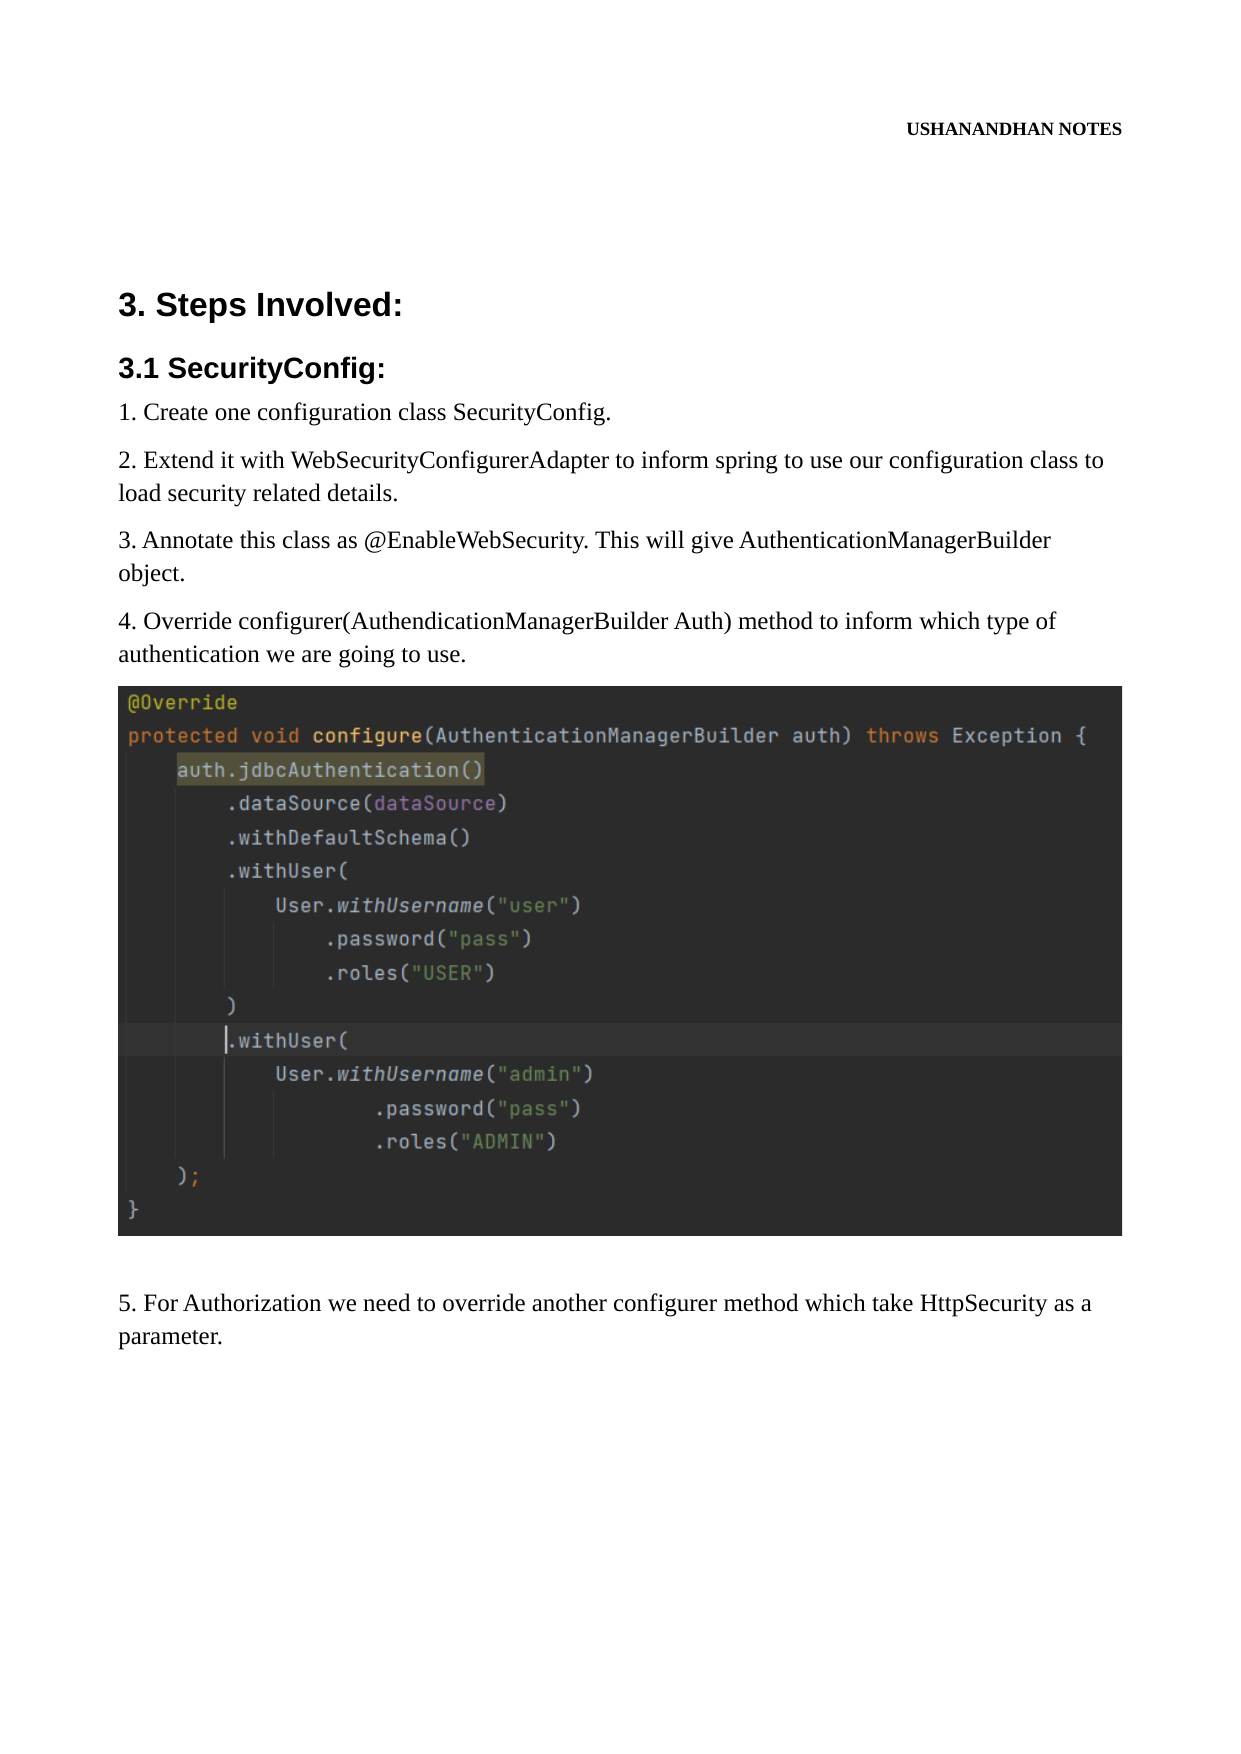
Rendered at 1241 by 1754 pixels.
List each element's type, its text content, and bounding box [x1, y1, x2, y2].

subtitle 3.1 SecurityConfig: [118, 351, 1122, 385]
text 3. Annotate this class as @EnableWebSecurity. This will give AuthenticationManagerBuilder object. [118, 525, 1122, 587]
text 4. Override configurer(AuthendicationManagerBuilder Auth) method to inform which type of authentication we are going to use. [118, 606, 1122, 668]
picture [118, 686, 1123, 1236]
text 5. For Authorization we need to override another configurer method which take HttpSecurity as a parameter. [118, 1288, 1122, 1349]
text 2. Extend it with WebSecurityConfigurerAdapter to inform spring to use our configuration class to load security related details. [118, 445, 1122, 507]
text 1. Create one configuration class SecurityConfig. [118, 397, 1122, 426]
subtitle 3. Steps Involved: [118, 285, 1122, 324]
